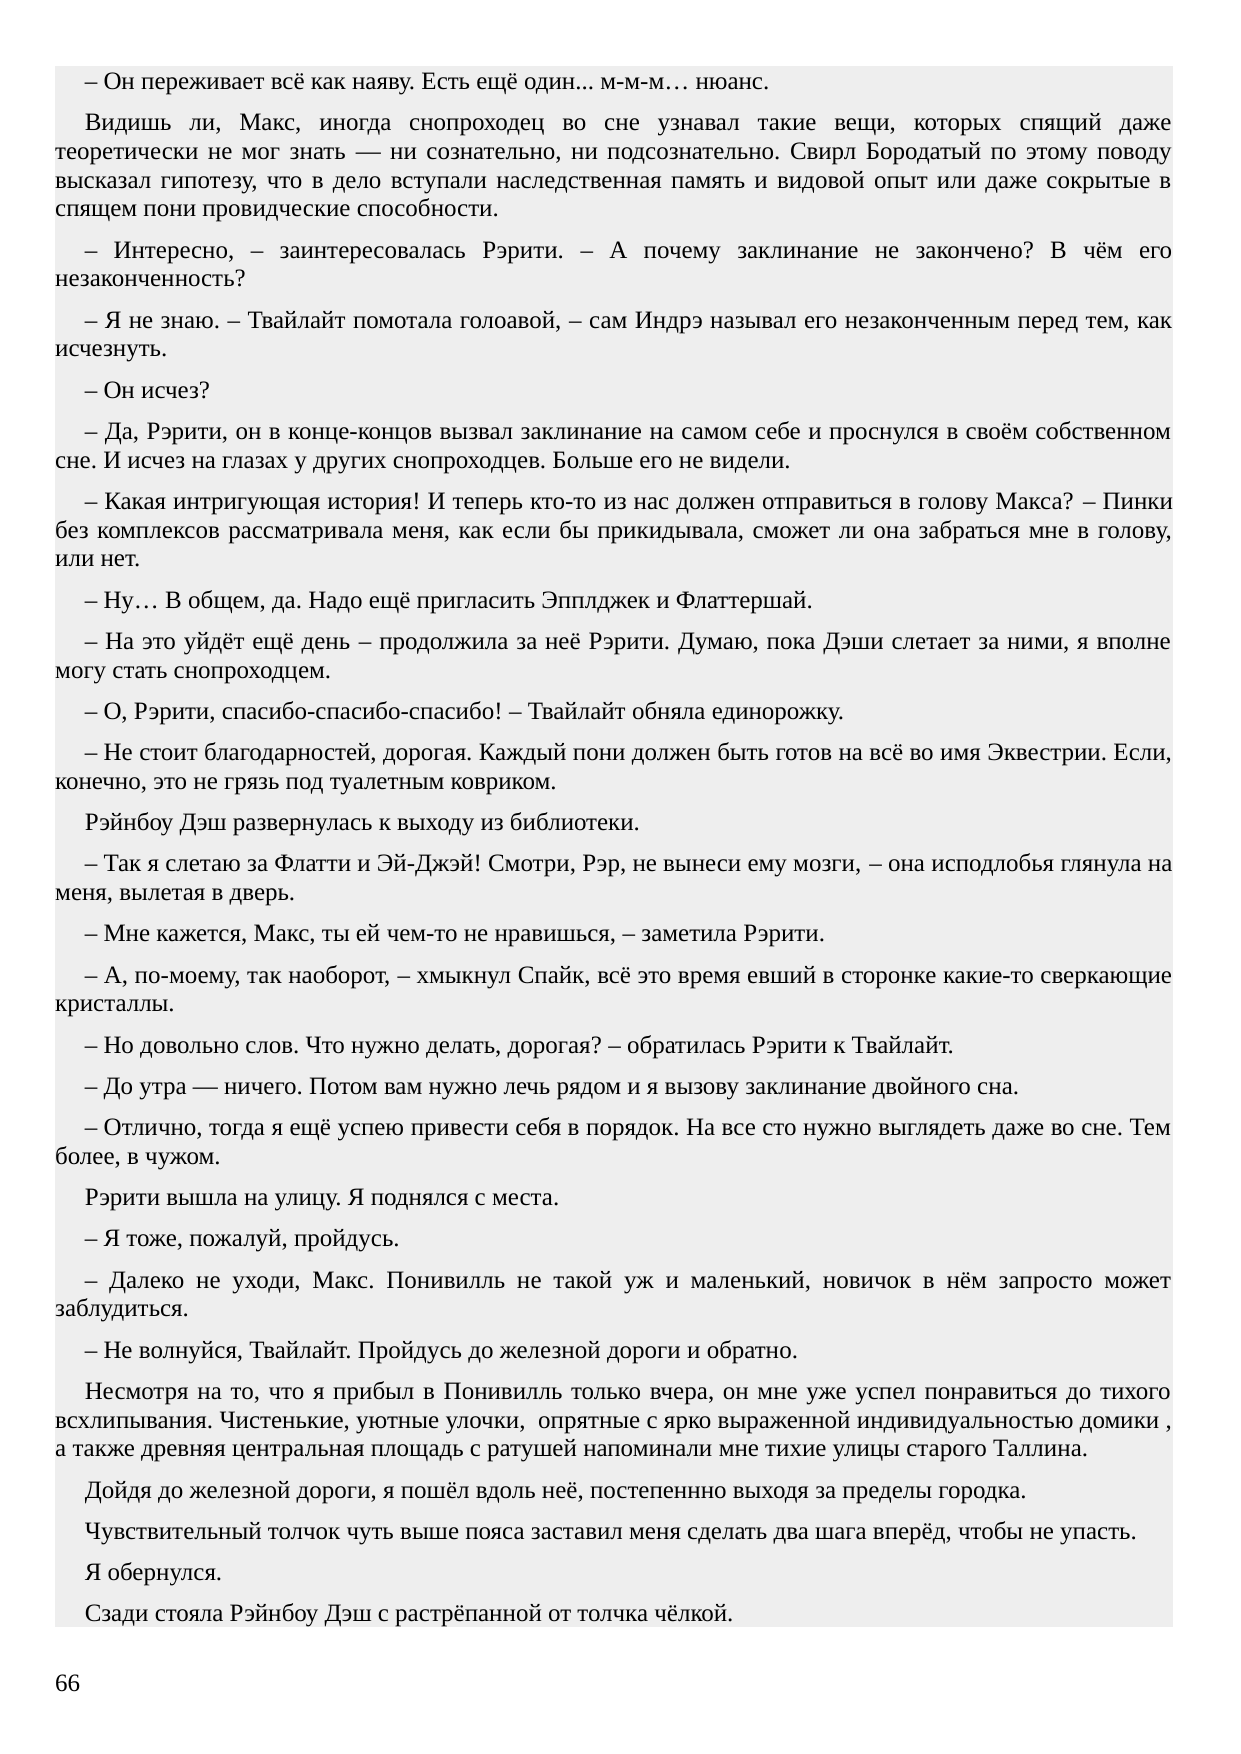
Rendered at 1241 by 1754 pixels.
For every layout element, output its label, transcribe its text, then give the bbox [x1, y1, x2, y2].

text – Мне кажется, Макс, ты ей чем-то не нравишься, – заметила Рэрити. [55, 918, 1173, 947]
text – Да, Рэрити, он в конце-концов вызвал заклинание на самом себе и проснулся в своём собственном сне. И исчез на глазах у других снопроходцев. Больше его не видели. [55, 416, 1173, 473]
text Дойдя до железной дороги, я пошёл вдоль неё, постепеннно выходя за пределы городка. [55, 1475, 1173, 1503]
text – Интересно, – заинтересовалась Рэрити. – А почему заклинание не закончено? В чём его незаконченность? [55, 235, 1173, 292]
text Чувствительный толчок чуть выше пояса заставил меня сделать два шага вперёд, чтобы не упасть. [55, 1516, 1173, 1545]
text – Я тоже, пожалуй, пройдусь. [55, 1223, 1173, 1252]
text – А, по-моему, так наоборот, – хмыкнул Спайк, всё это время евший в сторонке какие-то сверкающие кристаллы. [55, 960, 1173, 1017]
text – Отлично, тогда я ещё успею привести себя в порядок. На все сто нужно выглядеть даже во сне. Тем более, в чужом. [55, 1112, 1173, 1170]
text Сзади стояла Рэйнбоу Дэш с растрёпанной от толчка чёлкой. [55, 1598, 1173, 1627]
text – Так я слетаю за Флатти и Эй-Джэй! Смотри, Рэр, не вынеси ему мозги, – она исподлобья глянула на меня, вылетая в дверь. [55, 848, 1173, 906]
text – Ну… В общем, да. Надо ещё пригласить Эпплджек и Флаттершай. [55, 585, 1173, 613]
text Я обернулся. [55, 1557, 1173, 1586]
text Рэрити вышла на улицу. Я поднялся с места. [55, 1182, 1173, 1211]
text – Не волнуйся, Твайлайт. Пройдусь до железной дороги и обратно. [55, 1335, 1173, 1363]
text – Далеко не уходи, Макс. Понивилль не такой уж и маленький, новичок в нём запросто может заблудиться. [55, 1265, 1173, 1322]
text – Но довольно слов. Что нужно делать, дорогая? – обратилась Рэрити к Твайлайт. [55, 1030, 1173, 1058]
text – Не стоит благодарностей, дорогая. Каждый пони должен быть готов на всё во имя Эквестрии. Если, конечно, это не грязь под туалетным ковриком. [55, 737, 1173, 795]
text Несмотря на то, что я прибыл в Понивилль только вчера, он мне уже успел понравиться до тихого всхлипывания. Чистенькие, уютные улочки, опрятные с ярко выраженной индивидуальностью домики , а также древняя центральная площадь с ратушей напоминали мне тихие улицы старого Таллина. [55, 1376, 1173, 1462]
text – Он переживает всё как наяву. Есть ещё один... м-м-м… нюанс. [55, 66, 1173, 95]
text – Я не знаю. – Твайлайт помотала голоавой, – сам Индрэ называл его незаконченным перед тем, как исчезнуть. [55, 305, 1173, 362]
text – На это уйдёт ещё день – продолжила за неё Рэрити. Думаю, пока Дэши слетает за ними, я вполне могу стать снопроходцем. [55, 626, 1173, 683]
text Рэйнбоу Дэш развернулась к выходу из библиотеки. [55, 807, 1173, 836]
text – О, Рэрити, спасибо-спасибо-спасибо! – Твайлайт обняла единорожку. [55, 696, 1173, 725]
text Видишь ли, Макс, иногда снопроходец во сне узнавал такие вещи, которых спящий даже теоретически не мог знать — ни сознательно, ни подсознательно. Свирл Бородатый по этому поводу высказал гипотезу, что в дело вступали наследственная память и видовой опыт или даже сокрытые в спящем пони провидческие способности. [55, 107, 1173, 222]
text – Он исчез? [55, 375, 1173, 403]
text – До утра — ничего. Потом вам нужно лечь рядом и я вызову заклинание двойного сна. [55, 1071, 1173, 1100]
text – Какая интригующая история! И теперь кто-то из нас должен отправиться в голову Макса? – Пинки без комплексов рассматривала меня, как если бы прикидывала, сможет ли она забраться мне в голову, или нет. [55, 486, 1173, 572]
